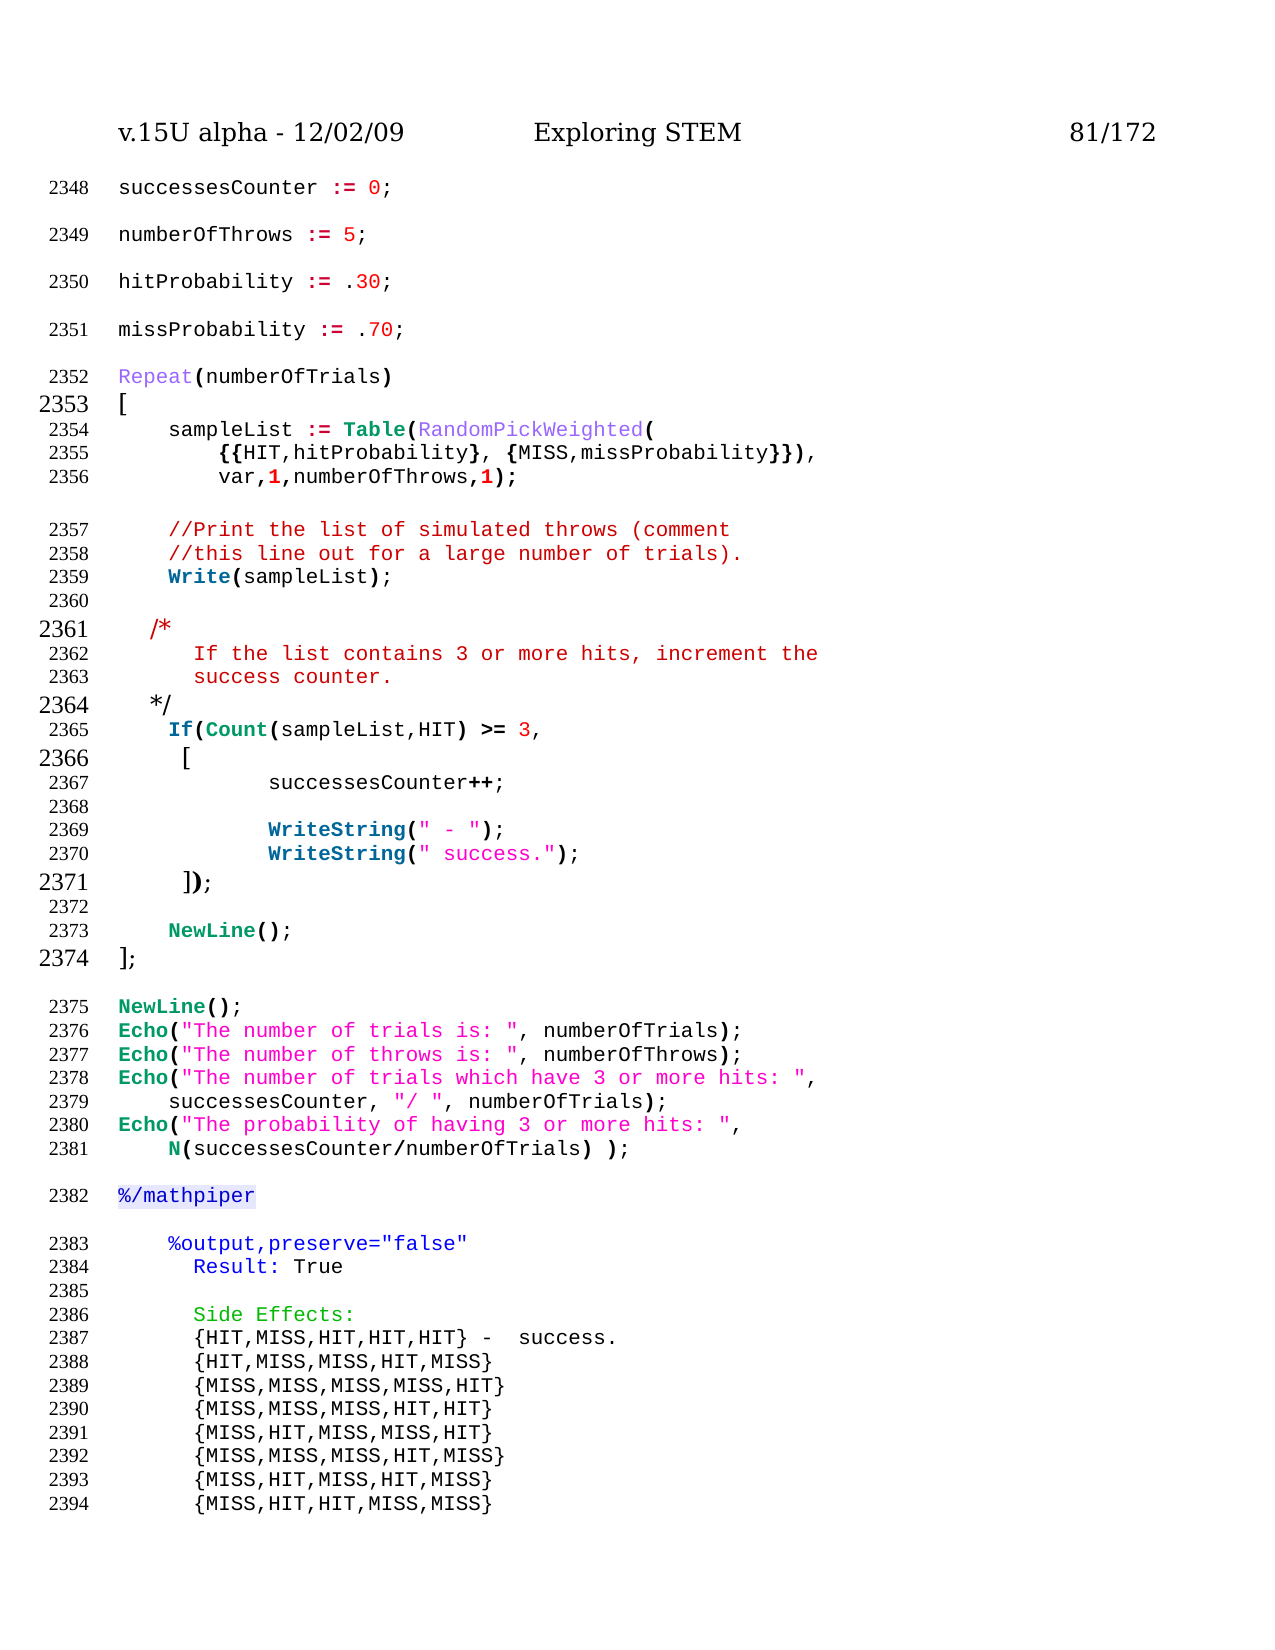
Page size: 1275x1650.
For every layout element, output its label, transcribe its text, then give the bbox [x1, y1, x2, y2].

text NewLine(); [118, 996, 1157, 1020]
text {MISS,HIT,HIT,MISS,MISS} [118, 1493, 1157, 1516]
text Echo("The probability of having 3 or more hits: ", [118, 1114, 1157, 1138]
text {MISS,MISS,MISS,HIT,MISS} [118, 1446, 1157, 1469]
text Write(sampleList); [118, 566, 1157, 590]
text successesCounter := 0; [118, 177, 1157, 200]
text successesCounter++; [118, 772, 1157, 796]
text var,1,numberOfThrows,1); [118, 466, 1157, 490]
text WriteString(" success."); [118, 843, 1157, 867]
text {HIT,MISS,HIT,HIT,HIT} - success. [118, 1327, 1157, 1351]
text WriteString(" - "); [118, 819, 1157, 843]
text [ [118, 743, 1157, 772]
text hitProbability := .30; [118, 271, 1157, 295]
text Echo("The number of trials which have 3 or more hits: ", [118, 1067, 1157, 1091]
text {{HIT,hitProbability}, {MISS,missProbability}}), [118, 442, 1157, 466]
text missProbability := .70; [118, 319, 1157, 342]
text //this line out for a large number of trials). [118, 543, 1157, 566]
text Repeat(numberOfTrials) [118, 366, 1157, 389]
text Result: True [118, 1256, 1157, 1280]
text {MISS,HIT,MISS,HIT,MISS} [118, 1469, 1157, 1493]
text Echo("The number of trials is: ", numberOfTrials); [118, 1020, 1157, 1043]
text ]; [118, 943, 1157, 973]
text {HIT,MISS,MISS,HIT,MISS} [118, 1351, 1157, 1374]
text NewLine(); [118, 920, 1157, 943]
text If the list contains 3 or more hits, increment the [118, 643, 1157, 667]
text /* [118, 614, 1157, 643]
text sampleList := Table(RandomPickWeighted( [118, 419, 1157, 442]
text Side Effects: [118, 1304, 1157, 1327]
text */ [118, 690, 1157, 719]
text If(Count(sampleList,HIT) >= 3, [118, 719, 1157, 743]
text [ [118, 389, 1157, 419]
text ]); [118, 867, 1157, 896]
text {MISS,HIT,MISS,MISS,HIT} [118, 1422, 1157, 1446]
text Echo("The number of throws is: ", numberOfThrows); [118, 1043, 1157, 1067]
text {MISS,MISS,MISS,MISS,HIT} [118, 1374, 1157, 1398]
text %/mathpiper [118, 1185, 1157, 1209]
text successesCounter, "/ ", numberOfTrials); [118, 1091, 1157, 1114]
text success counter. [118, 667, 1157, 690]
text {MISS,MISS,MISS,HIT,HIT} [118, 1398, 1157, 1422]
text //Print the list of simulated throws (comment [118, 519, 1157, 543]
text %output,preserve="false" [118, 1233, 1157, 1256]
text numberOfThrows := 5; [118, 224, 1157, 248]
text N(successesCounter/numberOfTrials) ); [118, 1138, 1157, 1162]
